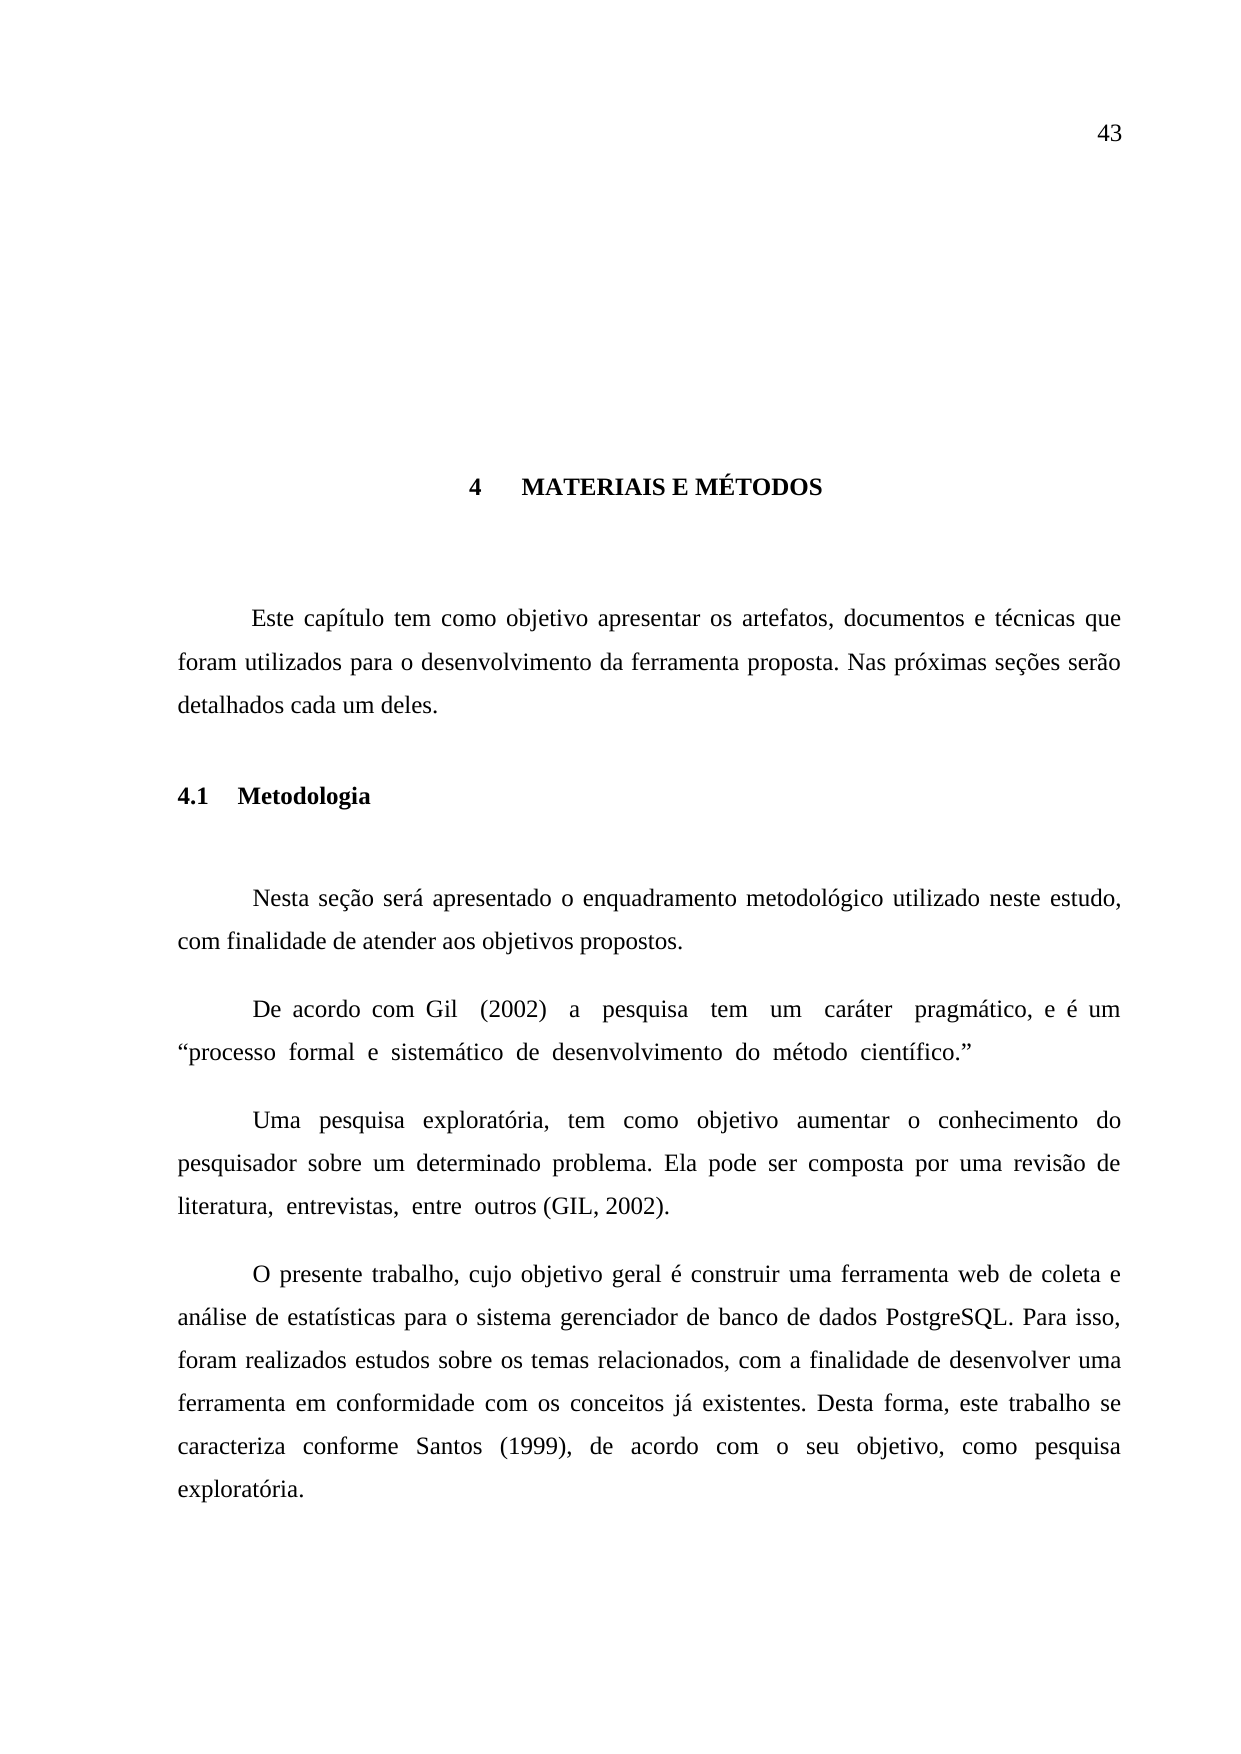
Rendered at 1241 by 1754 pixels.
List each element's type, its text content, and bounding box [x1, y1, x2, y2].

text Uma pesquisa exploratória, tem como objetivo aumentar o conhecimento do pesquisador sobre um determinado problema. Ela pode ser composta por uma revisão de literatura, entrevistas, entre outros (GIL, 2002). [177, 1105, 1122, 1220]
text O presente trabalho, cujo objetivo geral é construir uma ferramenta web de coleta e análise de estatísticas para o sistema gerenciador de banco de dados PostgreSQL. Para isso, foram realizados estudos sobre os temas relacionados, com a finalidade de desenvolver uma ferramenta em conformidade com os conceitos já existentes. Desta forma, este trabalho se caracteriza conforme Santos (1999), de acordo com o seu objetivo, como pesquisa exploratória. [177, 1259, 1122, 1503]
text De acordo com Gil (2002) a pesquisa tem um caráter pragmático, e é um “processo formal e sistemático de desenvolvimento do método científico.” [177, 994, 1122, 1066]
list Metodologia [177, 781, 1122, 810]
text Nesta seção será apresentado o enquadramento metodológico utilizado neste estudo, com finalidade de atender aos objetivos propostos. [177, 883, 1122, 954]
text Este capítulo tem como objetivo apresentar os artefatos, documentos e técnicas que foram utilizados para o desenvolvimento da ferramenta proposta. Nas próximas seções serão detalhados cada um deles. [177, 603, 1122, 718]
list Materiais e métodos [170, 472, 1122, 501]
